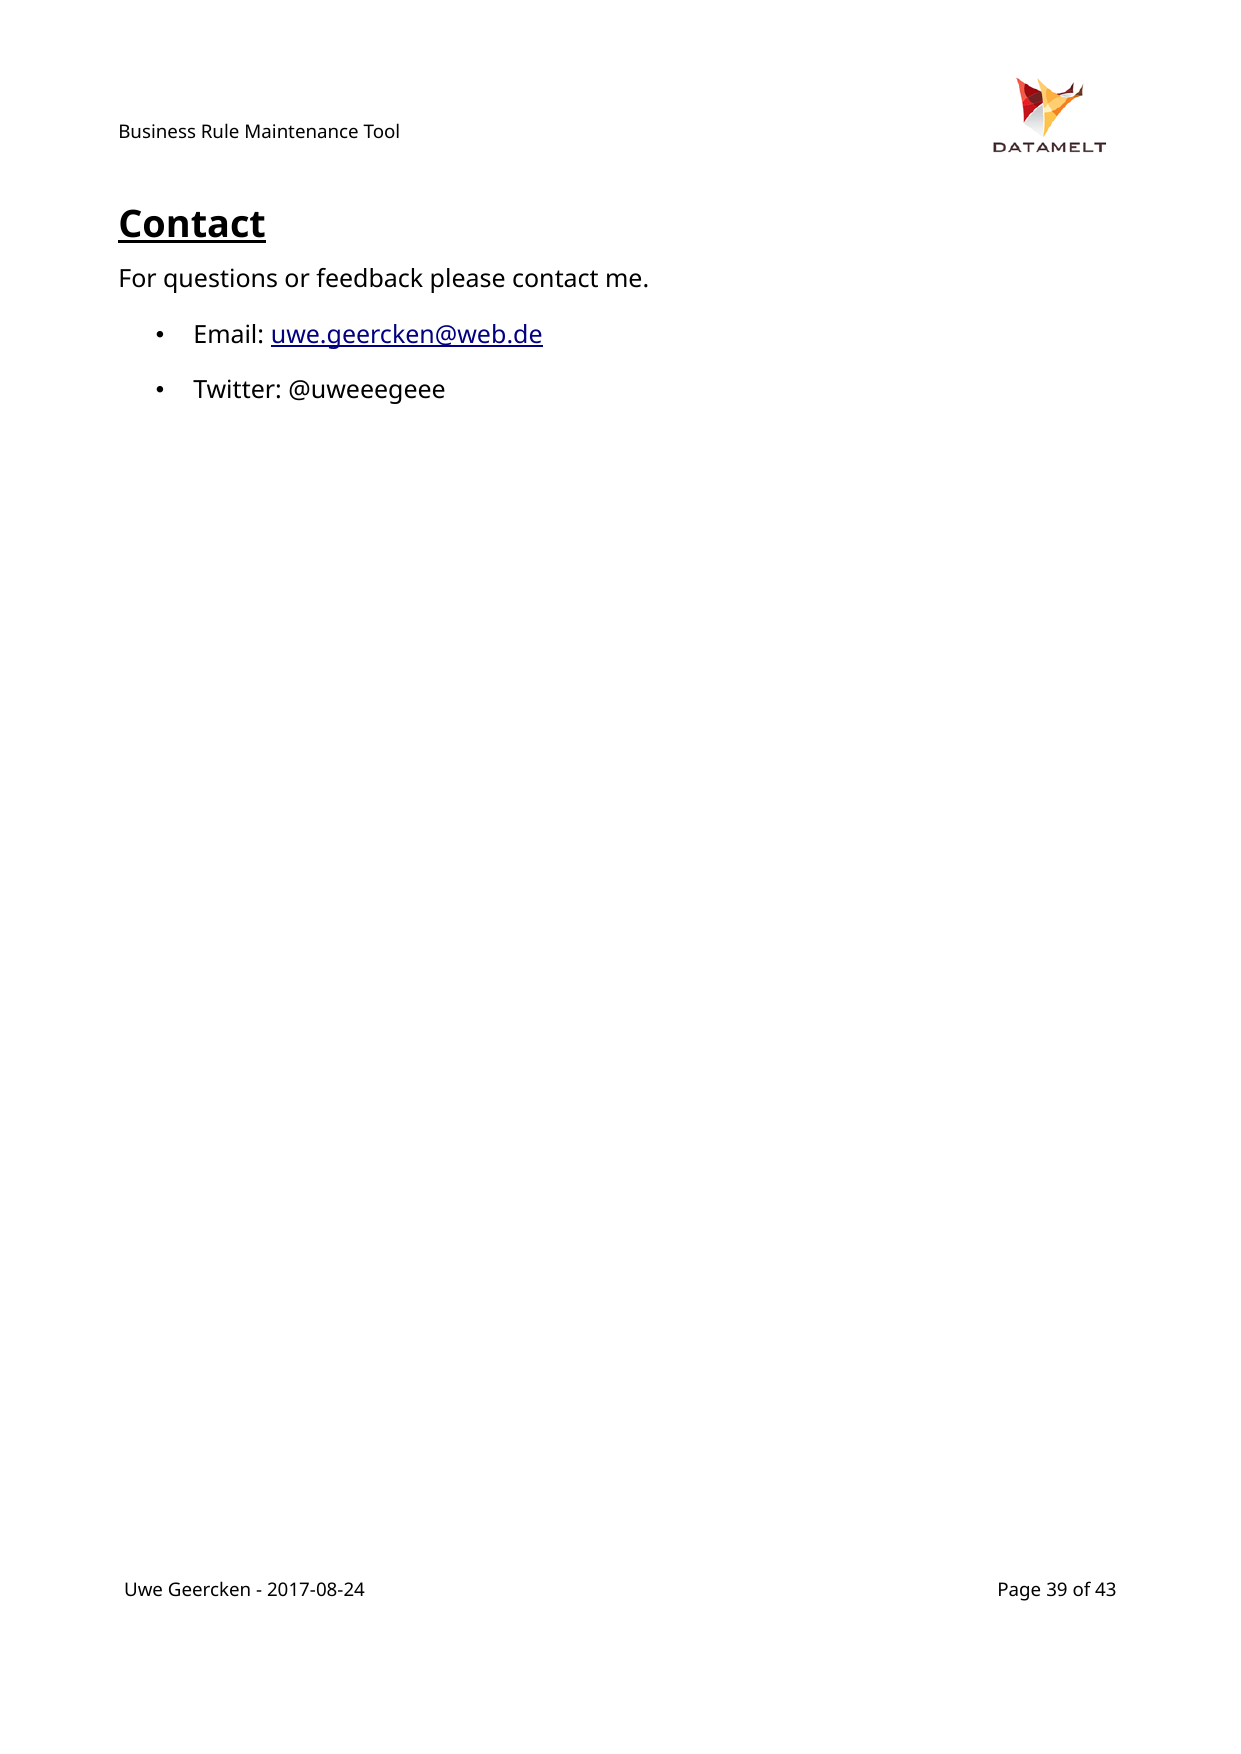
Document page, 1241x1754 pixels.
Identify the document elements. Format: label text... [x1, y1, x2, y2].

picture [992, 69, 1107, 160]
text For questions or feedback please contact me. [118, 261, 1122, 295]
list Twitter: @uweeegeee [156, 372, 1122, 406]
list Email: uwe.geercken@web.de [156, 316, 1122, 350]
subtitle Contact [118, 197, 1122, 248]
